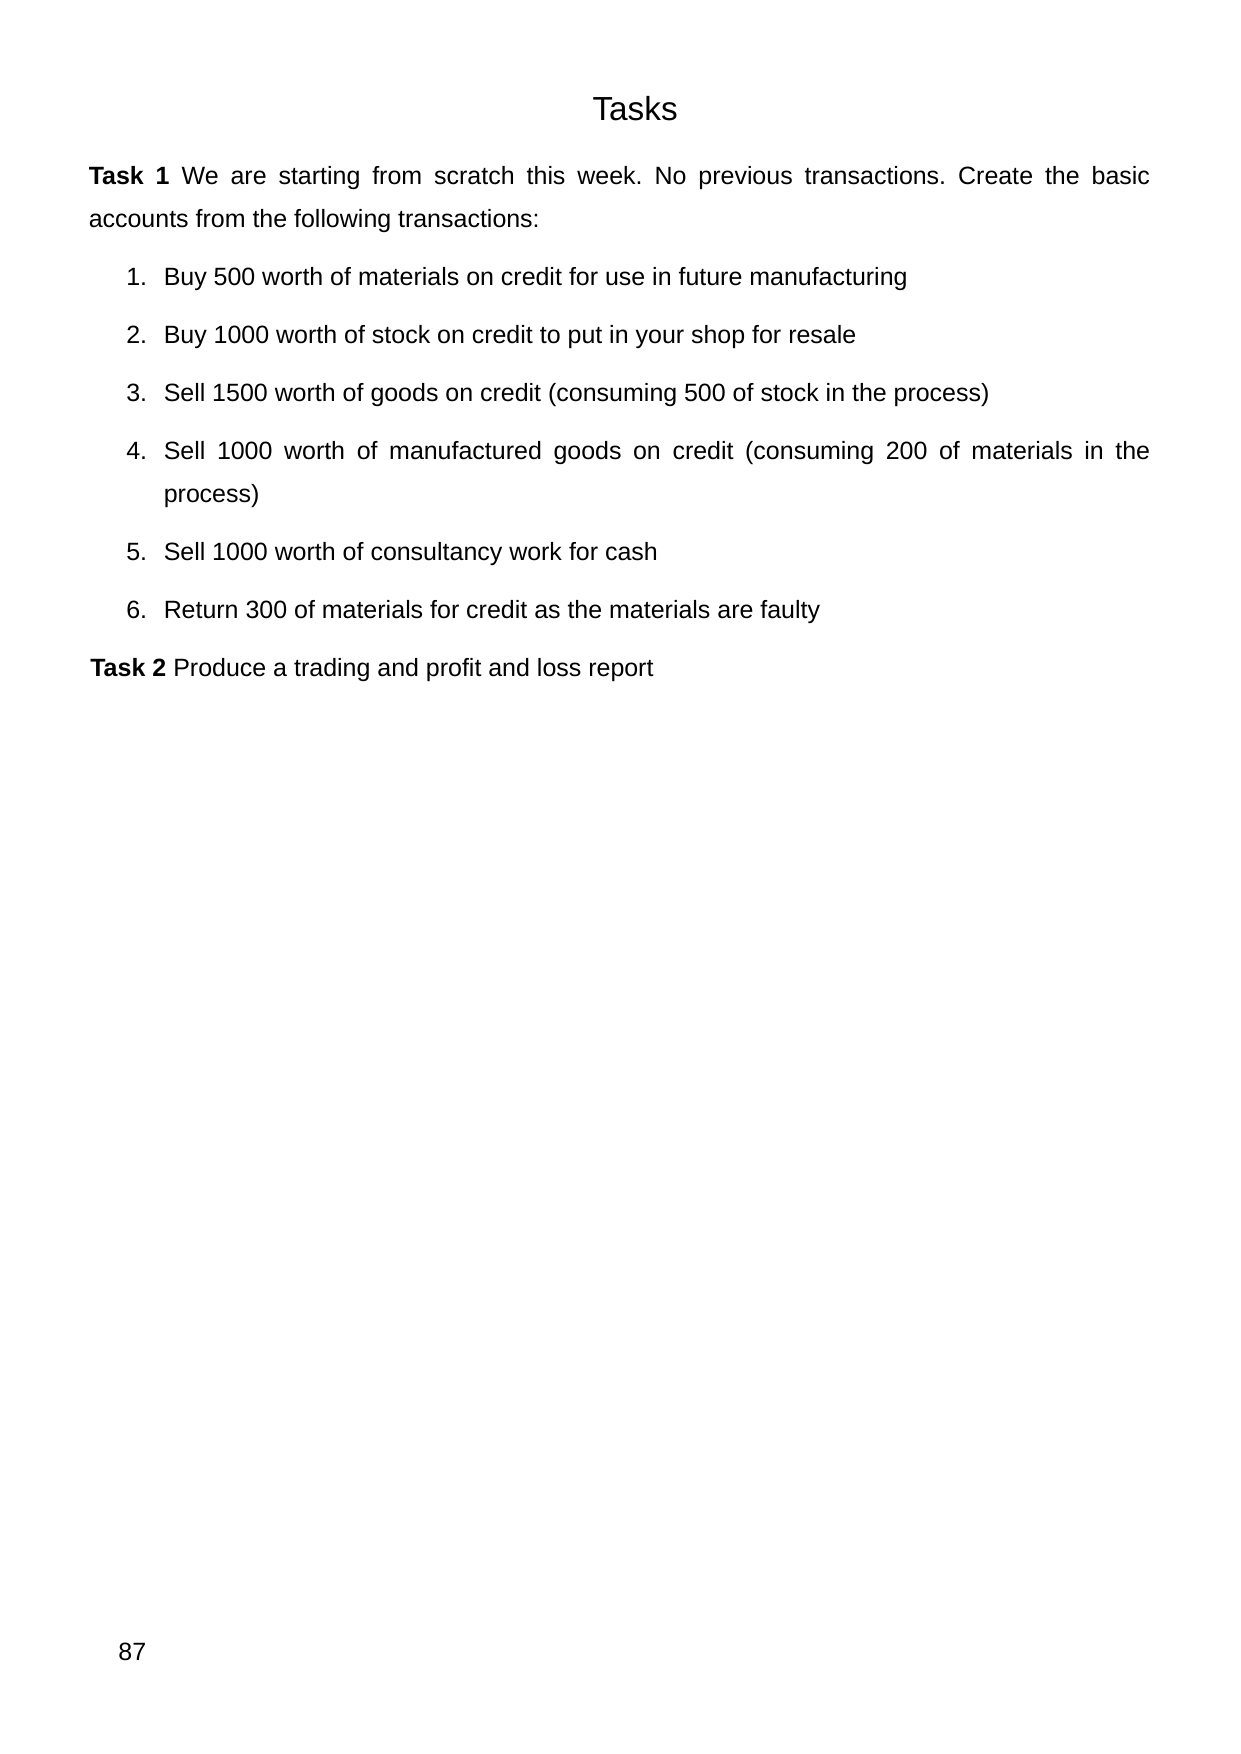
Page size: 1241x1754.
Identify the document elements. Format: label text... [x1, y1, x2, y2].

text Task 1 We are starting from scratch this week. No previous transactions. Create the basic accounts from the following transactions: [88, 161, 1152, 233]
list Sell 1000 worth of manufactured goods on credit (consuming 200 of materials in the process) [126, 436, 1152, 508]
list Sell 1500 worth of goods on credit (consuming 500 of stock in the process) [126, 378, 1152, 407]
text Task 2 Produce a trading and profit and loss report [88, 653, 1152, 681]
list Sell 1000 worth of consultancy work for cash [126, 537, 1152, 566]
list Buy 1000 worth of stock on credit to put in your shop for resale [126, 320, 1152, 349]
list Buy 500 worth of materials on credit for use in future manufacturing [126, 262, 1152, 291]
list Return 300 of materials for credit as the materials are faulty [126, 595, 1152, 623]
text Tasks [88, 88, 1152, 127]
